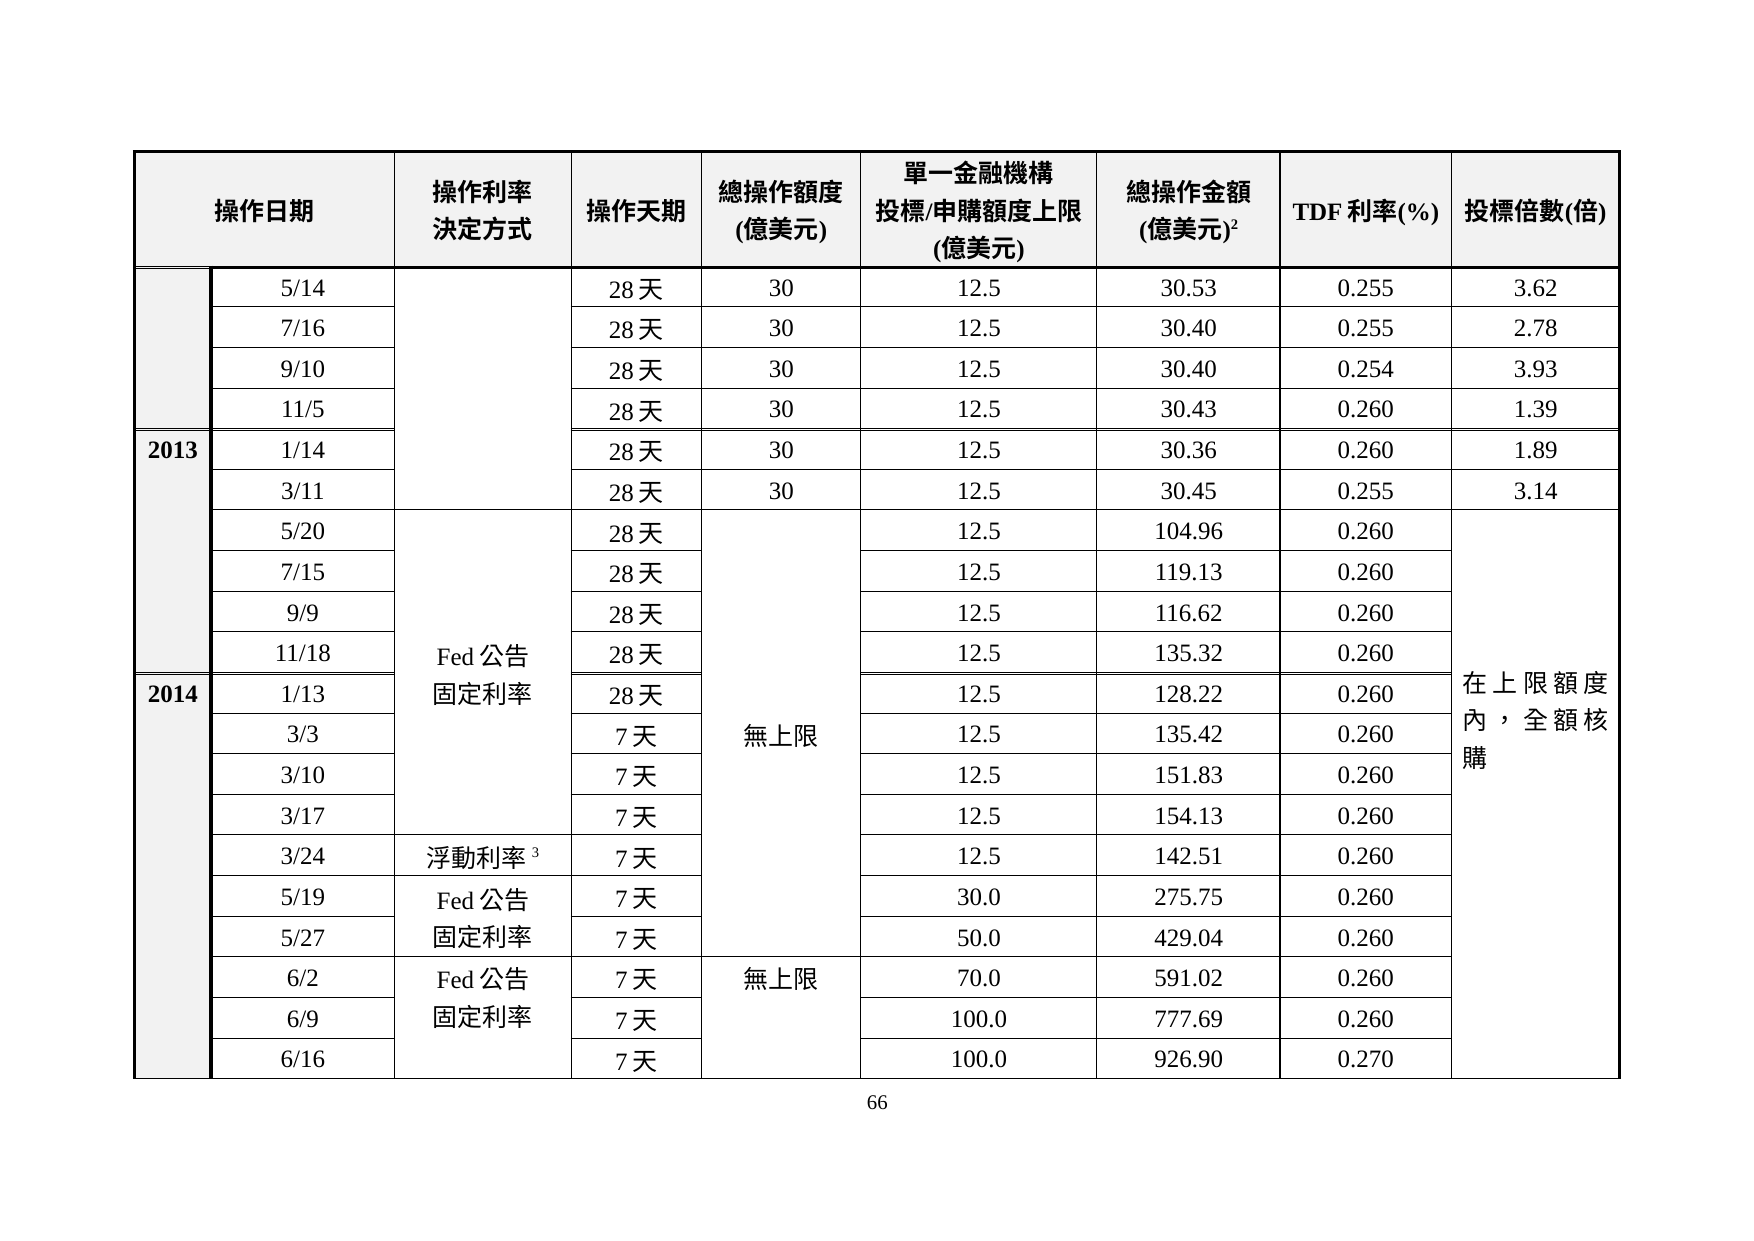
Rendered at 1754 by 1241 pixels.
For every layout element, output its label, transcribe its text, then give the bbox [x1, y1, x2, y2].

table_cell 12.5 [861, 795, 1096, 834]
table_cell 28天 [572, 269, 701, 306]
table_cell 0.255 [1281, 269, 1451, 306]
table_cell 3/17 [213, 795, 394, 834]
table_cell 119.13 [1097, 551, 1279, 591]
table_cell 12.5 [861, 510, 1096, 550]
table_cell 28天 [572, 431, 701, 469]
table_cell 5/14 [213, 269, 394, 306]
table_cell 11/5 [213, 389, 394, 428]
table_cell 28天 [572, 470, 701, 509]
table_cell 0.260 [1281, 714, 1451, 753]
table_cell 12.5 [861, 592, 1096, 631]
table_cell 30 [702, 470, 860, 509]
table_cell 7/15 [213, 551, 394, 591]
table_cell 7天 [572, 835, 701, 875]
table_cell 30.0 [861, 876, 1096, 916]
table_cell 30.45 [1097, 470, 1279, 509]
table_cell 7/16 [213, 307, 394, 347]
table_cell 12.5 [861, 754, 1096, 794]
table_cell 7天 [572, 876, 701, 916]
table_cell 3.93 [1452, 348, 1618, 387]
table_cell 0.260 [1281, 551, 1451, 591]
table_cell 9/10 [213, 348, 394, 387]
table_cell 無上限 [702, 510, 860, 956]
table_header 操作日期 [136, 153, 394, 266]
table_cell 30.40 [1097, 307, 1279, 347]
table_cell 0.260 [1281, 876, 1451, 916]
table_cell 3.62 [1452, 269, 1618, 306]
table_cell 0.260 [1281, 957, 1451, 997]
table_cell 591.02 [1097, 957, 1279, 997]
table_cell 7天 [572, 1039, 701, 1078]
table_cell 12.5 [861, 389, 1096, 428]
table_cell 1/14 [213, 431, 394, 469]
table_cell 12.5 [861, 269, 1096, 306]
table_cell 6/9 [213, 998, 394, 1037]
table_cell 30.53 [1097, 269, 1279, 306]
table_cell 0.260 [1281, 998, 1451, 1037]
table_cell [136, 269, 209, 428]
table_cell 9/9 [213, 592, 394, 631]
table_cell 30 [702, 389, 860, 428]
table_cell 0.255 [1281, 470, 1451, 509]
table_cell 7天 [572, 795, 701, 834]
table_cell 0.260 [1281, 917, 1451, 956]
table_cell 12.5 [861, 307, 1096, 347]
table_cell 0.254 [1281, 348, 1451, 387]
table_cell 7天 [572, 714, 701, 753]
table_cell 無上限 [702, 957, 860, 1078]
table_cell 0.260 [1281, 754, 1451, 794]
table_cell 12.5 [861, 714, 1096, 753]
table_cell 0.270 [1281, 1039, 1451, 1078]
table_cell 2013 [136, 431, 209, 672]
table_cell 1.39 [1452, 389, 1618, 428]
table_cell 12.5 [861, 675, 1096, 712]
table_cell Fed公告 固定利率 [395, 510, 571, 834]
table_cell 30 [702, 269, 860, 306]
table_cell 28天 [572, 510, 701, 550]
table_cell 30 [702, 307, 860, 347]
table_cell 777.69 [1097, 998, 1279, 1037]
table_cell 30 [702, 431, 860, 469]
table_cell 0.260 [1281, 632, 1451, 672]
table_cell 28天 [572, 632, 701, 672]
table_cell 12.5 [861, 835, 1096, 875]
table_cell 128.22 [1097, 675, 1279, 712]
table_cell 100.0 [861, 1039, 1096, 1078]
table_cell 0.260 [1281, 795, 1451, 834]
table_cell 28天 [572, 551, 701, 591]
table_cell 3/3 [213, 714, 394, 753]
table_cell 5/19 [213, 876, 394, 916]
table_header TDF利率(%) [1281, 153, 1451, 266]
table_header 操作天期 [572, 153, 701, 266]
table_cell 12.5 [861, 431, 1096, 469]
table_cell Fed公告 固定利率 [395, 957, 571, 1078]
table_cell 0.255 [1281, 307, 1451, 347]
table_cell 2.78 [1452, 307, 1618, 347]
table_header 操作利率 決定方式 [395, 153, 571, 266]
table_cell 2014 [136, 675, 209, 1078]
table_cell 50.0 [861, 917, 1096, 956]
table_cell 5/20 [213, 510, 394, 550]
table_cell 429.04 [1097, 917, 1279, 956]
table_cell 7天 [572, 754, 701, 794]
table_cell 100.0 [861, 998, 1096, 1037]
table_cell 28天 [572, 348, 701, 387]
table_cell 0.260 [1281, 431, 1451, 469]
table_cell 151.83 [1097, 754, 1279, 794]
table_cell 在上限額度內，全額核購 [1452, 510, 1618, 1078]
table_cell 3/24 [213, 835, 394, 875]
table_cell 135.42 [1097, 714, 1279, 753]
table_cell 3/11 [213, 470, 394, 509]
table_cell 6/2 [213, 957, 394, 997]
table_header 單一金融機構 投標/申購額度上限 (億美元) [861, 153, 1096, 266]
table_cell [395, 269, 571, 509]
table_header 總操作額度 (億美元) [702, 153, 860, 266]
table_cell 0.260 [1281, 592, 1451, 631]
table_cell 116.62 [1097, 592, 1279, 631]
table_cell 7天 [572, 917, 701, 956]
table_cell 28天 [572, 389, 701, 428]
table_cell 28天 [572, 307, 701, 347]
table_cell 926.90 [1097, 1039, 1279, 1078]
table_cell 28天 [572, 592, 701, 631]
table_cell 70.0 [861, 957, 1096, 997]
table_cell 3/10 [213, 754, 394, 794]
table_header 投標倍數(倍) [1452, 153, 1618, 266]
table_cell 12.5 [861, 632, 1096, 672]
table_cell 3.14 [1452, 470, 1618, 509]
table_cell 1.89 [1452, 431, 1618, 469]
table_cell 0.260 [1281, 389, 1451, 428]
table_header 總操作金額 (億美元)2 [1097, 153, 1279, 266]
table_cell 11/18 [213, 632, 394, 672]
table_cell 30 [702, 348, 860, 387]
table_cell 30.36 [1097, 431, 1279, 469]
table_cell 135.32 [1097, 632, 1279, 672]
table_cell 0.260 [1281, 835, 1451, 875]
table_cell 浮動利率3 [395, 835, 571, 875]
table_cell 104.96 [1097, 510, 1279, 550]
table_cell 30.43 [1097, 389, 1279, 428]
table_cell 154.13 [1097, 795, 1279, 834]
table_cell 12.5 [861, 551, 1096, 591]
table_cell 12.5 [861, 348, 1096, 387]
table_cell 7天 [572, 998, 701, 1037]
table_cell Fed公告 固定利率 [395, 876, 571, 956]
table_cell 12.5 [861, 470, 1096, 509]
table_cell 0.260 [1281, 675, 1451, 712]
table_cell 30.40 [1097, 348, 1279, 387]
table_cell 28天 [572, 675, 701, 712]
table_cell 142.51 [1097, 835, 1279, 875]
table_cell 5/27 [213, 917, 394, 956]
table_cell 275.75 [1097, 876, 1279, 916]
table_cell 0.260 [1281, 510, 1451, 550]
table_cell 1/13 [213, 675, 394, 712]
table_cell 6/16 [213, 1039, 394, 1078]
table_cell 7天 [572, 957, 701, 997]
